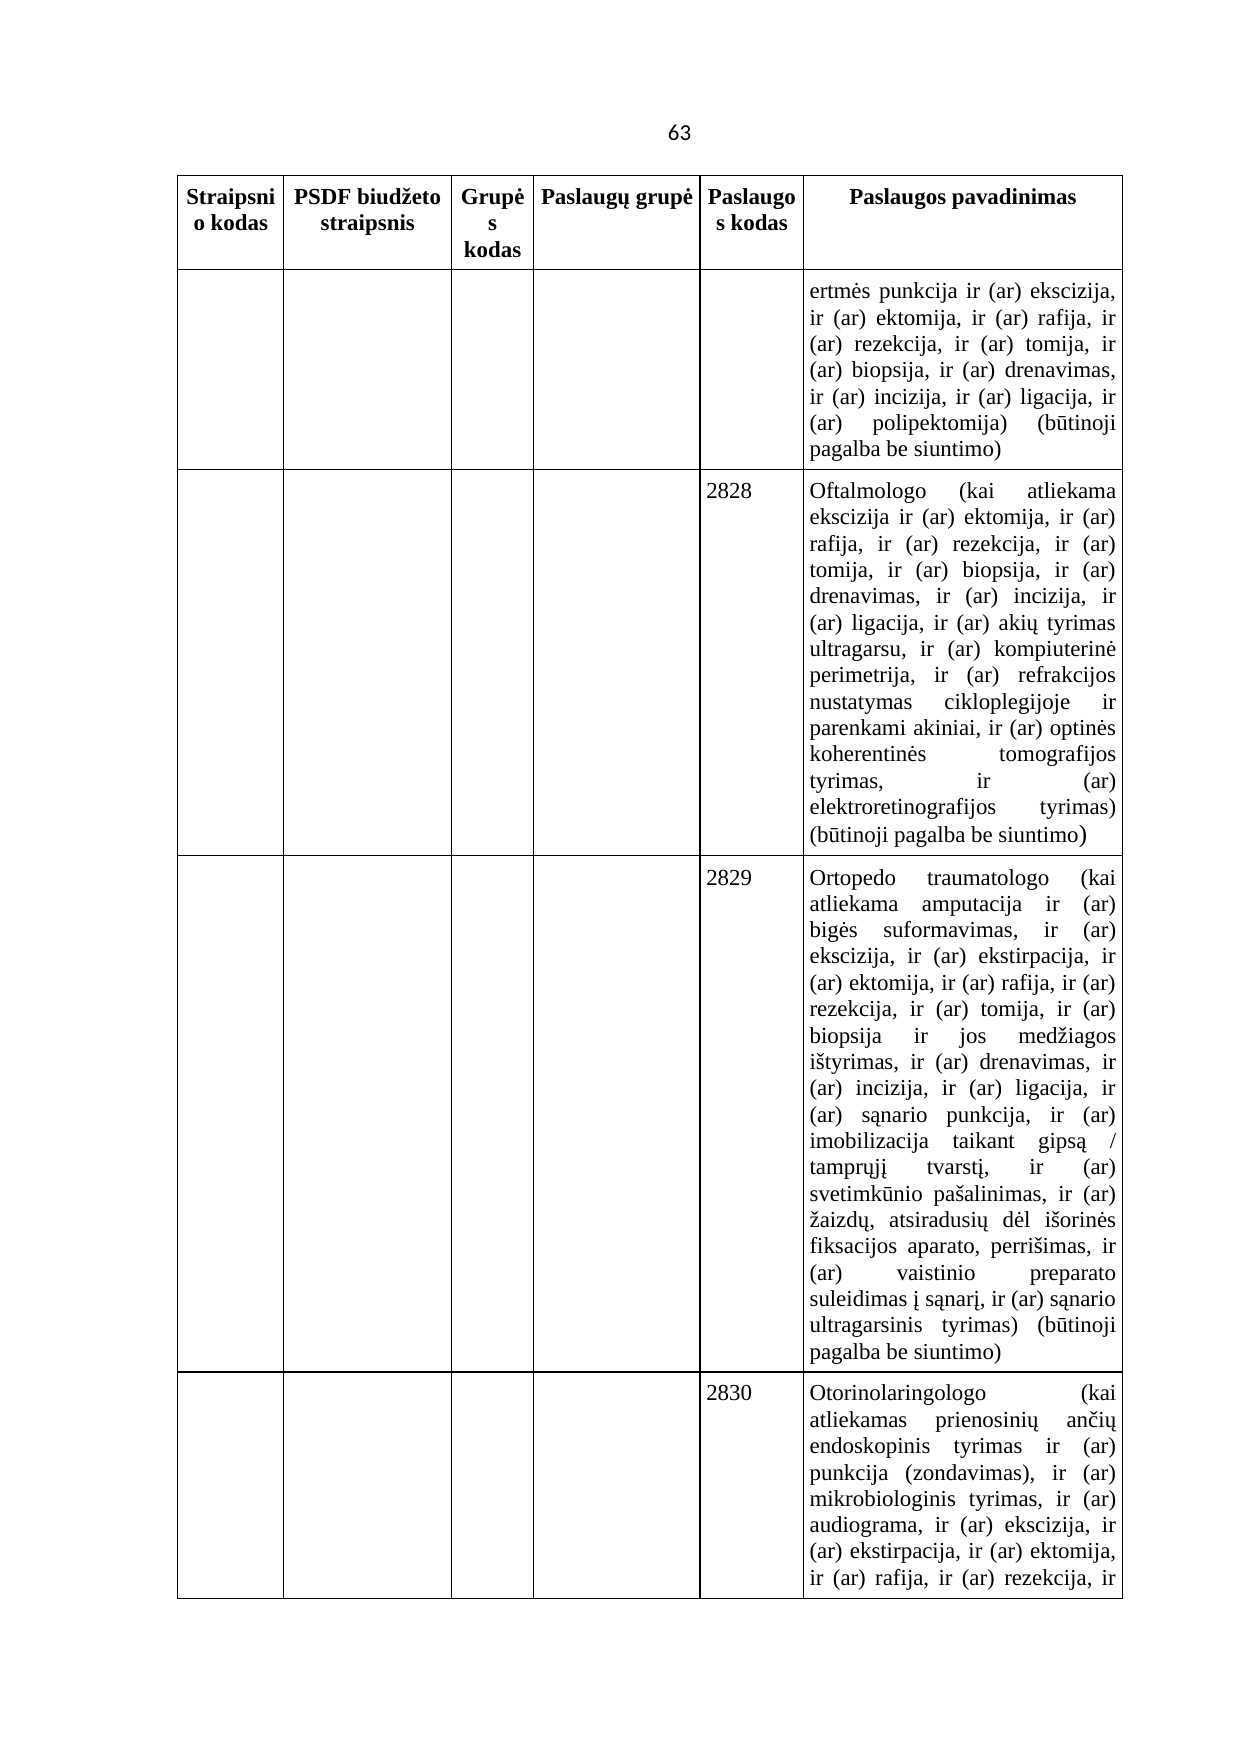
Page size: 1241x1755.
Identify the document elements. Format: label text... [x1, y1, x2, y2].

table_header Paslaugų grupė [534, 176, 699, 269]
table_cell [178, 1373, 283, 1597]
table_cell [178, 856, 283, 1371]
table_cell [178, 470, 283, 855]
table_cell [452, 470, 533, 855]
table_cell [534, 270, 699, 469]
table_cell [452, 856, 533, 1371]
table_cell ertmės punkcija ir (ar) ekscizija, ir (ar) ektomija, ir (ar) rafija, ir (ar) rezekcija, ir (ar) tomija, ir (ar) biopsija, ir (ar) drenavimas, ir (ar) incizija, ir (ar) ligacija, ir (ar) polipektomija) (būtinoji pagalba be siuntimo) [804, 270, 1122, 469]
table_cell 2828 [701, 470, 803, 855]
table_cell [701, 270, 803, 469]
table_cell Ortopedo traumatologo (kai atliekama amputacija ir (ar) bigės suformavimas, ir (ar) ekscizija, ir (ar) ekstirpacija, ir (ar) ektomija, ir (ar) rafija, ir (ar) rezekcija, ir (ar) tomija, ir (ar) biopsija ir jos medžiagos ištyrimas, ir (ar) drenavimas, ir (ar) incizija, ir (ar) ligacija, ir (ar) sąnario punkcija, ir (ar) imobilizacija taikant gipsą / tamprųjį tvarstį, ir (ar) svetimkūnio pašalinimas, ir (ar) žaizdų, atsiradusių dėl išorinės fiksacijos aparato, perrišimas, ir (ar) vaistinio preparato suleidimas į sąnarį, ir (ar) sąnario ultragarsinis tyrimas) (būtinoji pagalba be siuntimo) [804, 856, 1122, 1371]
table_header Paslaugos kodas [701, 176, 803, 269]
table_cell [284, 856, 451, 1371]
table_header Grupės kodas [452, 176, 533, 269]
table_cell [284, 470, 451, 855]
table_header Paslaugos pavadinimas [804, 176, 1122, 269]
table_cell [178, 270, 283, 469]
table_cell [534, 856, 699, 1371]
table_header PSDF biudžeto straipsnis [284, 176, 451, 269]
table_cell [452, 1373, 533, 1597]
table_cell 2829 [701, 856, 803, 1371]
table_cell Otorinolaringologo (kai atliekamas prienosinių ančių endoskopinis tyrimas ir (ar) punkcija (zondavimas), ir (ar) mikrobiologinis tyrimas, ir (ar) audiograma, ir (ar) ekscizija, ir (ar) ekstirpacija, ir (ar) ektomija, ir (ar) rafija, ir (ar) rezekcija, ir [804, 1373, 1122, 1597]
table_cell [534, 1373, 699, 1597]
table_cell Oftalmologo (kai atliekama ekscizija ir (ar) ektomija, ir (ar) rafija, ir (ar) rezekcija, ir (ar) tomija, ir (ar) biopsija, ir (ar) drenavimas, ir (ar) incizija, ir (ar) ligacija, ir (ar) akių tyrimas ultragarsu, ir (ar) kompiuterinė perimetrija, ir (ar) refrakcijos nustatymas cikloplegijoje ir parenkami akiniai, ir (ar) optinės koherentinės tomografijos tyrimas, ir (ar) elektroretinografijos tyrimas) (būtinoji pagalba be siuntimo) [804, 470, 1122, 855]
table_header Straipsnio kodas [178, 176, 283, 269]
table_cell 2830 [701, 1373, 803, 1597]
table_cell [284, 270, 451, 469]
table_cell [452, 270, 533, 469]
table_cell [534, 470, 699, 855]
table_cell [284, 1373, 451, 1597]
